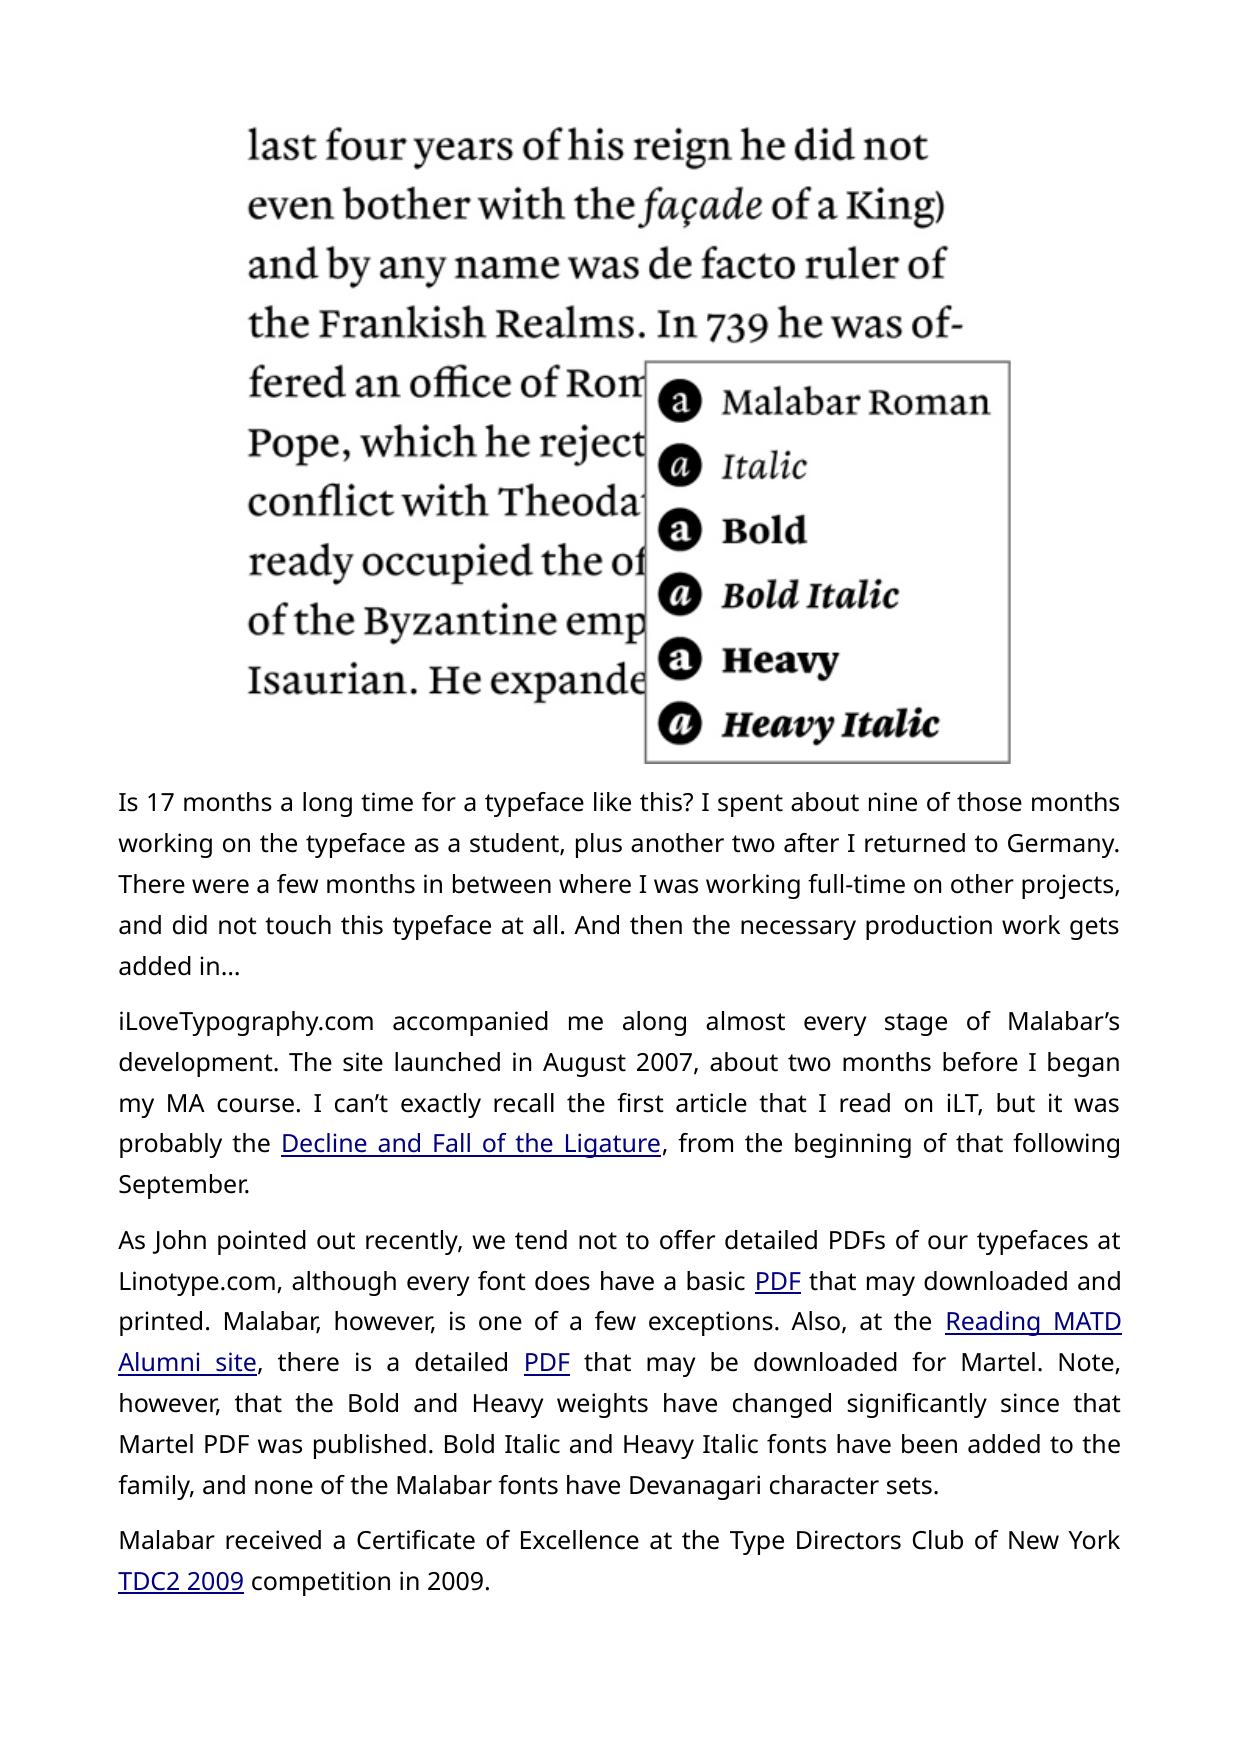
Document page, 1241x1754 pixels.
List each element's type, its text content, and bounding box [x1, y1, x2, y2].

text Is 17 months a long time for a typeface like this? I spent about nine of those months working on the typeface as a student, plus another two after I returned to Germany. There were a few months in between where I was working full-time on other projects, and did not touch this typeface at all. And then the necessary production work gets added in… [118, 785, 1122, 982]
picture [229, 118, 1011, 764]
text Malabar received a Certificate of Excellence at the Type Directors Club of New York TDC2 2009 competition in 2009. [118, 1523, 1122, 1598]
text As John pointed out recently, we tend not to offer detailed PDFs of our typefaces at Linotype.com, although every font does have a basic PDF that may downloaded and printed. Malabar, however, is one of a few exceptions. Also, at the Reading MATD Alumni site, there is a detailed PDF that may be downloaded for Martel. Note, however, that the Bold and Heavy weights have changed significantly since that Martel PDF was published. Bold Italic and Heavy Italic fonts have been added to the family, and none of the Malabar fonts have Devanagari character sets. [118, 1222, 1122, 1501]
text iLoveTypography.com accompanied me along almost every stage of Malabar’s development. The site launched in August 2007, about two months before I began my MA course. I can’t exactly recall the first article that I read on iLT, but it was probably the Decline and Fall of the Ligature, from the beginning of that following September. [118, 1003, 1122, 1201]
